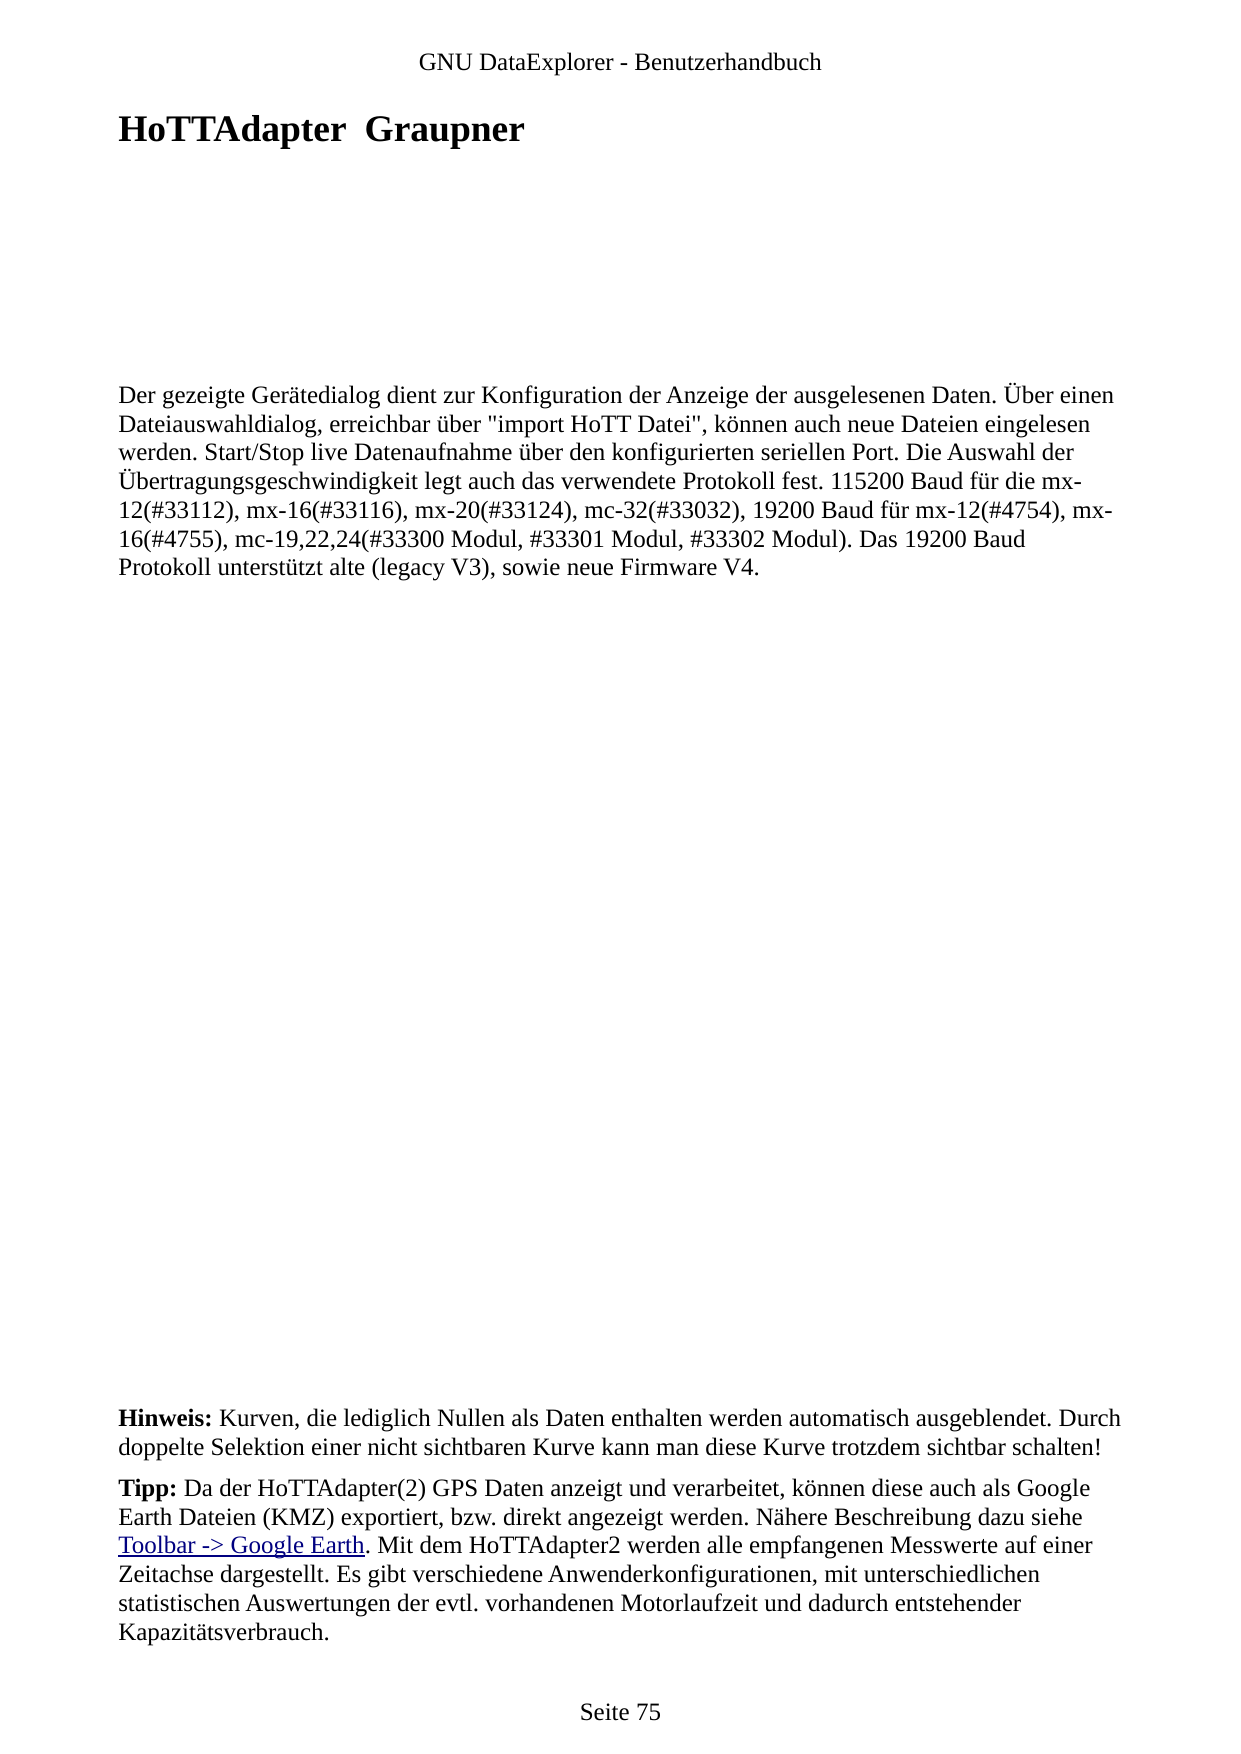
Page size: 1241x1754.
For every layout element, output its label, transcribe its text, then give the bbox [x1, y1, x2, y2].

text Hinweis: Kurven, die lediglich Nullen als Daten enthalten werden automatisch ausgeblendet. Durch doppelte Selektion einer nicht sichtbaren Kurve kann man diese Kurve trotzdem sichtbar schalten! [118, 1403, 1122, 1460]
text Der gezeigte Gerätedialog dient zur Konfiguration der Anzeige der ausgelesenen Daten. Über einen Dateiauswahldialog, erreichbar über "import HoTT Datei", können auch neue Dateien eingelesen werden. Start/Stop live Datenaufnahme über den konfigurierten seriellen Port. Die Auswahl der Übertragungsgeschwindigkeit legt auch das verwendete Protokoll fest. 115200 Baud für die mx-12(#33112), mx-16(#33116), mx-20(#33124), mc-32(#33032), 19200 Baud für mx-12(#4754), mx-16(#4755), mc-19,22,24(#33300 Modul, #33301 Modul, #33302 Modul). Das 19200 Baud Protokoll unterstützt alte (legacy V3), sowie neue Firmware V4. [118, 380, 1122, 581]
text Tipp: Da der HoTTAdapter(2) GPS Daten anzeigt und verarbeitet, können diese auch als Google Earth Dateien (KMZ) exportiert, bzw. direkt angezeigt werden. Nähere Beschreibung dazu siehe Toolbar -> Google Earth. Mit dem HoTTAdapter2 werden alle empfangenen Messwerte auf einer Zeitachse dargestellt. Es gibt verschiedene Anwenderkonfigurationen, mit unterschiedlichen statistischen Auswertungen der evtl. vorhandenen Motorlaufzeit und dadurch entstehender Kapazitätsverbrauch. [118, 1473, 1122, 1645]
subtitle HoTTAdapter Graupner [118, 106, 1122, 149]
